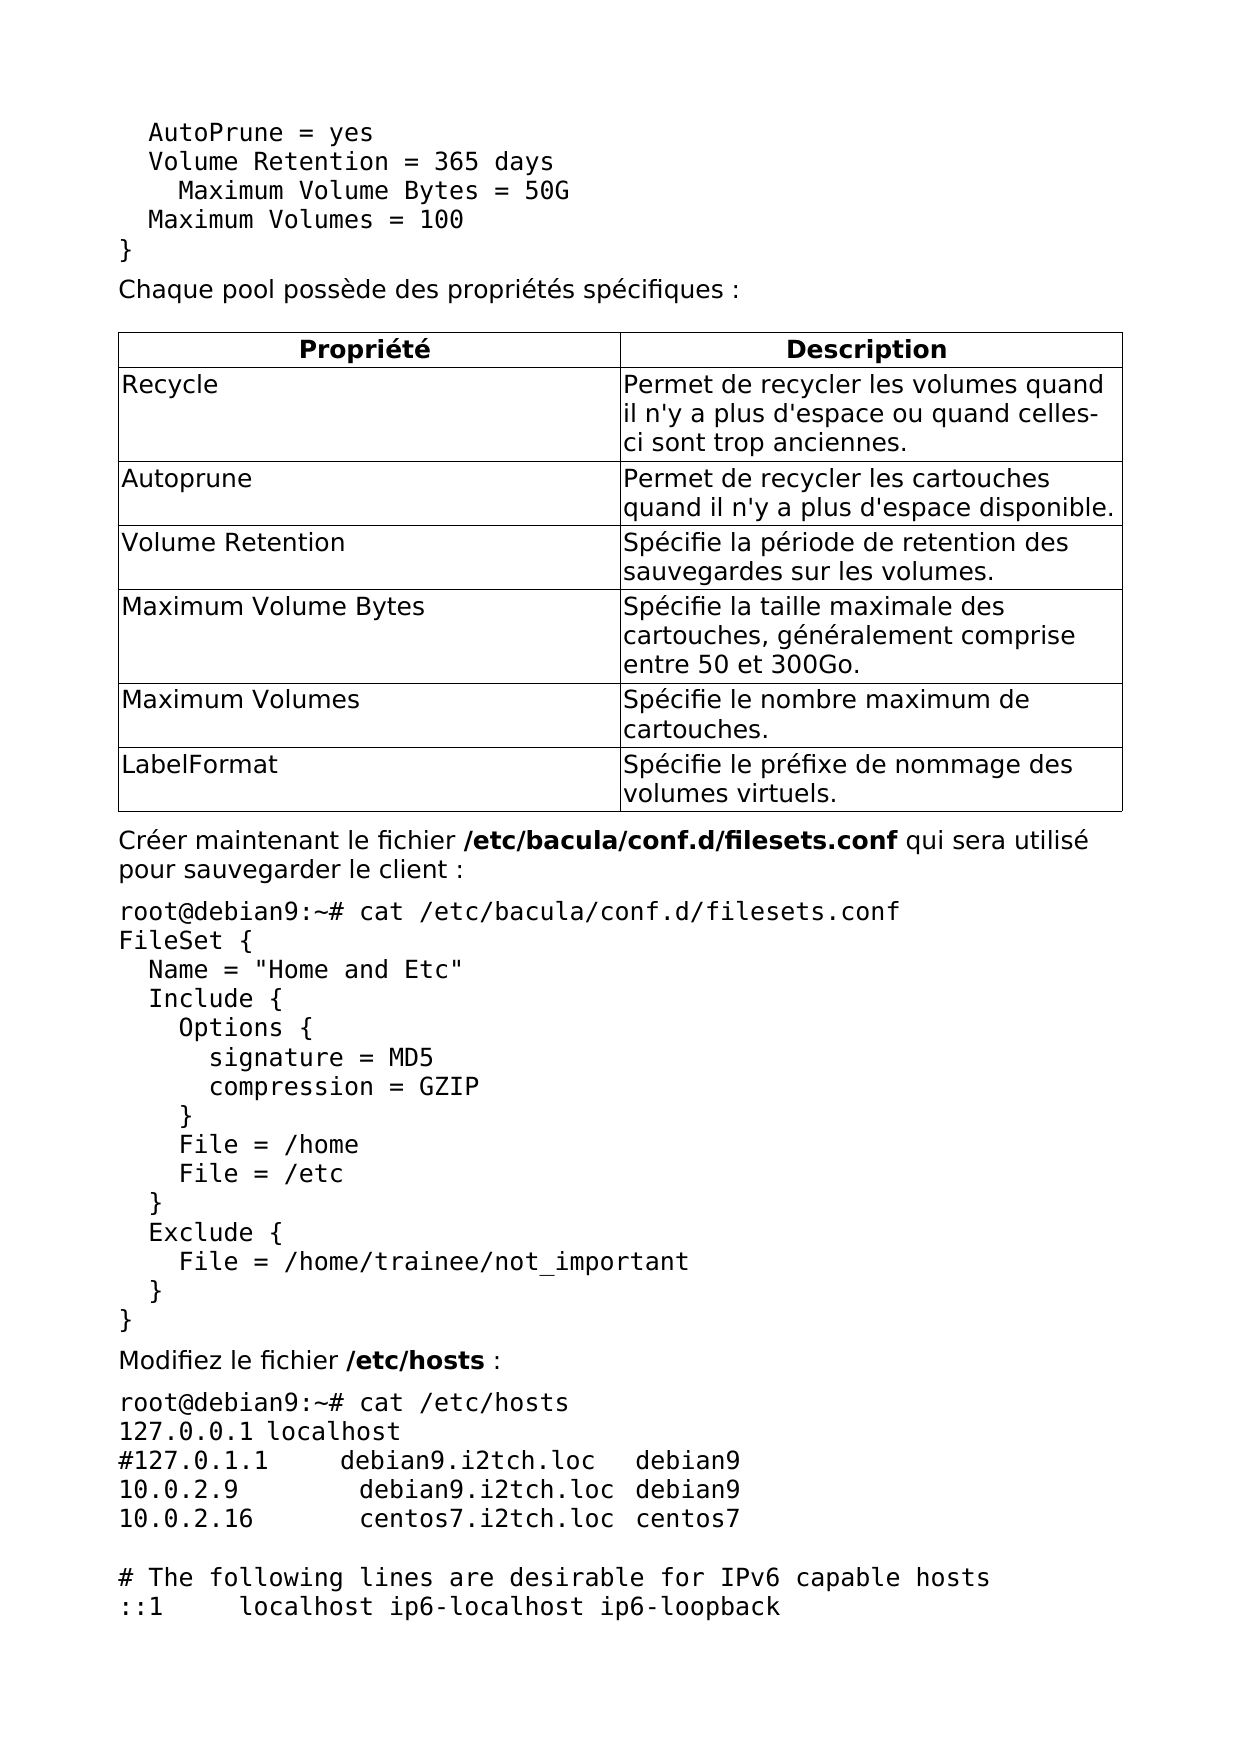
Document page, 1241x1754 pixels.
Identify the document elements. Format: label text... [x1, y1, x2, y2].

table_cell Volume Retention [119, 526, 620, 589]
text root@debian9:~# cat /etc/hosts 127.0.0.1 localhost #127.0.1.1 debian9.i2tch.loc debian9 10.0.2.9 debian9.i2tch.loc debian9 10.0.2.16 centos7.i2tch.loc centos7 # The following lines are desirable for IPv6 capable hosts ::1 localhost ip6-localhost ip6-loopback [118, 1388, 1122, 1621]
table_cell Spécifie la taille maximale des cartouches, généralement comprise entre 50 et 300Go. [621, 590, 1122, 683]
table_cell Autoprune [119, 462, 620, 525]
table_cell Permet de recycler les volumes quand il n'y a plus d'espace ou quand celles-ci sont trop anciennes. [621, 368, 1122, 461]
table_header Description [621, 333, 1122, 367]
text root@debian9:~# cat /etc/bacula/conf.d/filesets.conf FileSet { Name = "Home and Etc" Include { Options { signature = MD5 compression = GZIP } File = /home File = /etc } Exclude { File = /home/trainee/not_important } } [118, 897, 1122, 1334]
table_cell Spécifie le préfixe de nommage des volumes virtuels. [621, 748, 1122, 811]
table_header Propriété [119, 333, 620, 367]
text Chaque pool possède des propriétés spécifiques : [118, 276, 1122, 305]
table_cell Permet de recycler les cartouches quand il n'y a plus d'espace disponible. [621, 462, 1122, 525]
text AutoPrune = yes Volume Retention = 365 days Maximum Volume Bytes = 50G Maximum Volumes = 100 } [118, 118, 1122, 264]
table_cell Maximum Volume Bytes [119, 590, 620, 683]
table_cell Maximum Volumes [119, 684, 620, 747]
table_cell Spécifie la période de retention des sauvegardes sur les volumes. [621, 526, 1122, 589]
text Créer maintenant le fichier /etc/bacula/conf.d/filesets.conf qui sera utilisé pour sauvegarder le client : [118, 826, 1122, 884]
table_cell LabelFormat [119, 748, 620, 811]
text Modifiez le fichier /etc/hosts : [118, 1346, 1122, 1375]
table_cell Recycle [119, 368, 620, 461]
table_cell Spécifie le nombre maximum de cartouches. [621, 684, 1122, 747]
